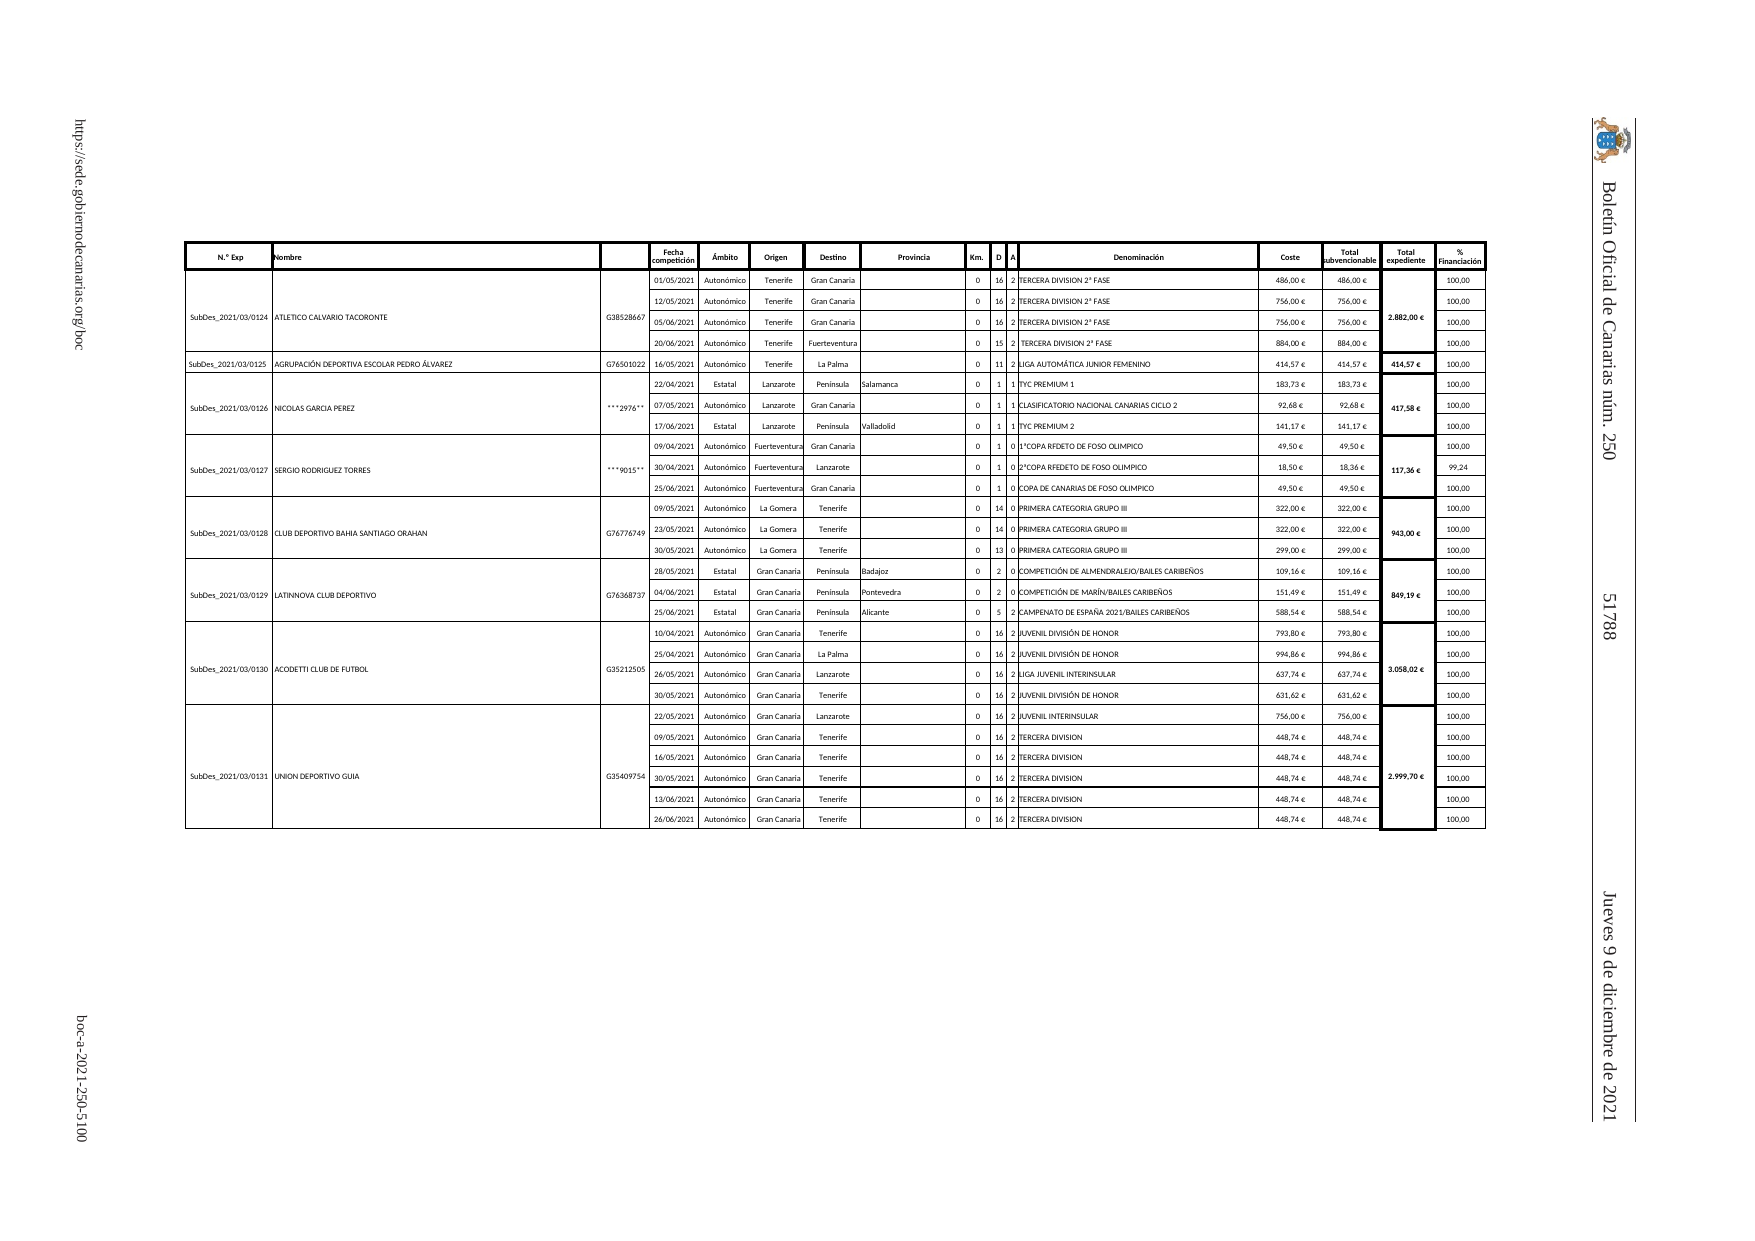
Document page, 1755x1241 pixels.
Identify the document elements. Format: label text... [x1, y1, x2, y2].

table_cell 99,24 [1437, 456, 1485, 475]
table_cell 16 [991, 808, 1006, 828]
text 51788 [1600, 593, 1621, 642]
table_cell 417,58 € [1383, 375, 1434, 434]
table_cell SubDes_2021/03/0130 [186, 622, 272, 703]
table_cell 22/05/2021 [650, 705, 698, 724]
table_cell 2.882,00 € [1383, 271, 1434, 351]
table_cell 0 [966, 352, 990, 372]
table_cell La Gomera [750, 497, 803, 517]
table_cell Gran Canaria [750, 559, 803, 579]
table_cell 151,49 € [1259, 580, 1322, 600]
table_cell Gran Canaria [750, 622, 803, 641]
table_cell 2 [1007, 788, 1018, 807]
table_cell 322,00 € [1259, 497, 1322, 517]
table_cell 141,17 € [1323, 414, 1379, 434]
table_cell 0 [966, 435, 990, 455]
table_cell Fuerteventura [804, 331, 860, 351]
table_cell 49,50 € [1323, 435, 1379, 455]
table_cell La Gomera [750, 518, 803, 538]
table_cell 16 [991, 746, 1006, 766]
table_cell 3.058,02 € [1383, 624, 1434, 703]
table_cell 13/06/2021 [650, 788, 698, 807]
table_cell COMPETICIÓN DE ALMENDRALEJO/BAILES CARIBEÑOS [1019, 559, 1258, 579]
table_cell Autonómico [699, 311, 749, 330]
table_cell 25/04/2021 [650, 642, 698, 662]
table_cell 2 [1007, 705, 1018, 724]
table_cell 100,00 [1437, 435, 1485, 455]
table_cell G76501022 [601, 352, 649, 372]
table_cell 18,50 € [1259, 456, 1322, 475]
table_cell Tenerife [804, 539, 860, 558]
text https://sede.gobiernodecanarias.org/boc [72, 119, 89, 352]
table_cell 322,00 € [1323, 497, 1379, 517]
table_cell 0 [966, 580, 990, 600]
table_cell LIGA JUVENIL INTERINSULAR [1019, 663, 1258, 683]
table_cell Autonómico [699, 435, 749, 455]
table_cell AGRUPACIÓN DEPORTIVA ESCOLAR PEDRO ÁLVAREZ [273, 352, 600, 372]
table_cell 0 [966, 497, 990, 517]
table_cell 322,00 € [1323, 518, 1379, 538]
table_cell 2 [1007, 746, 1018, 766]
table_header Destino [806, 244, 859, 268]
table_cell Autonómico [699, 808, 749, 828]
table_header D [992, 244, 1005, 268]
table_cell 756,00 € [1259, 705, 1322, 724]
table_cell Estatal [699, 559, 749, 579]
table_cell 0 [966, 767, 990, 786]
table_cell [861, 684, 965, 703]
table_cell Península [804, 559, 860, 579]
table_cell Fuerteventura [750, 476, 803, 496]
table_cell Autonómico [699, 725, 749, 745]
table_cell Lanzarote [804, 456, 860, 475]
table_cell 448,74 € [1323, 788, 1379, 807]
table_cell 0 [1007, 559, 1018, 579]
table_cell 994,86 € [1259, 642, 1322, 662]
table_cell 756,00 € [1259, 290, 1322, 309]
table_cell Autonómico [699, 767, 749, 786]
table_cell 01/05/2021 [650, 271, 698, 289]
table_cell 15 [991, 331, 1006, 351]
table_cell [861, 642, 965, 662]
table_cell 07/05/2021 [650, 394, 698, 413]
table_cell Fuerteventura [750, 456, 803, 475]
table_cell 448,74 € [1259, 725, 1322, 745]
table_cell 22/04/2021 [650, 373, 698, 392]
table_cell Autonómico [699, 746, 749, 766]
table_cell Gran Canaria [804, 394, 860, 413]
table_cell 16 [991, 725, 1006, 745]
table_cell 448,74 € [1259, 808, 1322, 828]
table_cell 25/06/2021 [650, 476, 698, 496]
table_cell 16 [991, 767, 1006, 786]
table_cell Autonómico [699, 394, 749, 413]
table_cell Tenerife [804, 788, 860, 807]
table_cell Autonómico [699, 456, 749, 475]
table_cell 100,00 [1437, 705, 1485, 724]
table_cell SubDes_2021/03/0126 [186, 373, 272, 434]
table_cell 1 [991, 476, 1006, 496]
table_cell CLUB DEPORTIVO BAHIA SANTIAGO ORAHAN [273, 497, 600, 558]
table_cell 2 [1007, 601, 1018, 621]
table_cell 100,00 [1437, 539, 1485, 558]
table_cell 0 [1007, 435, 1018, 455]
table_cell COMPETICIÓN DE MARÍN/BAILES CARIBEÑOS [1019, 580, 1258, 600]
table_cell 793,80 € [1259, 622, 1322, 641]
table_cell 49,50 € [1323, 476, 1379, 496]
table_cell 13 [991, 539, 1006, 558]
table_cell 100,00 [1437, 476, 1485, 496]
table_cell 0 [966, 373, 990, 392]
table_cell Alicante [861, 601, 965, 621]
table_cell 0 [966, 705, 990, 724]
table_cell 0 [966, 271, 990, 289]
table_cell G38528667 [601, 271, 649, 351]
table_cell [861, 663, 965, 683]
table_cell 0 [966, 290, 990, 309]
table_cell [861, 290, 965, 309]
table_cell 2 [1007, 311, 1018, 330]
table_cell 448,74 € [1259, 788, 1322, 807]
table_cell TERCERA DIVISION [1019, 808, 1258, 828]
table_cell 100,00 [1437, 290, 1485, 309]
table_cell Estatal [699, 373, 749, 392]
table_header Provincia [862, 244, 964, 268]
table_cell 28/05/2021 [650, 559, 698, 579]
table_cell Tenerife [804, 518, 860, 538]
table_header Total expediente [1383, 244, 1434, 268]
table_cell Tenerife [804, 497, 860, 517]
table_cell 2 [1007, 331, 1018, 351]
table_cell Lanzarote [750, 414, 803, 434]
table_cell 0 [1007, 518, 1018, 538]
table_cell Autonómico [699, 705, 749, 724]
table_cell [861, 539, 965, 558]
table_cell 100,00 [1437, 725, 1485, 745]
table_cell 2.999,70 € [1383, 707, 1434, 828]
text Jueves 9 de diciembre de 2021 [1600, 891, 1621, 1126]
table_cell Tenerife [804, 622, 860, 641]
table_cell 18,36 € [1323, 456, 1379, 475]
table_cell Autonómico [699, 788, 749, 807]
table_cell 100,00 [1437, 352, 1485, 372]
table_cell Estatal [699, 580, 749, 600]
table_cell TERCERA DIVISION [1019, 788, 1258, 807]
table_cell 0 [966, 601, 990, 621]
table_cell Autonómico [699, 271, 749, 289]
table_cell [861, 476, 965, 496]
table_cell 2 [1007, 290, 1018, 309]
table_cell JUVENIL INTERINSULAR [1019, 705, 1258, 724]
table_cell [861, 767, 965, 786]
table_cell 2 [991, 580, 1006, 600]
table_cell 1 [991, 456, 1006, 475]
table_cell SubDes_2021/03/0127 [186, 435, 272, 496]
table_cell Tenerife [804, 684, 860, 703]
table_header Coste [1260, 244, 1321, 268]
table_cell 20/06/2021 [650, 331, 698, 351]
table_cell 2 [1007, 271, 1018, 289]
table_cell 16 [991, 705, 1006, 724]
table_cell 16 [991, 311, 1006, 330]
table_cell [861, 456, 965, 475]
table_cell 92,68 € [1259, 394, 1322, 413]
table_cell 0 [966, 476, 990, 496]
table_cell G35409754 [601, 705, 649, 828]
table_cell 16 [991, 622, 1006, 641]
table_cell 16 [991, 788, 1006, 807]
table_cell [861, 352, 965, 372]
table_cell COPA DE CANARIAS DE FOSO OLIMPICO [1019, 476, 1258, 496]
table_cell 0 [966, 746, 990, 766]
table_cell TERCERA DIVISION 2ª FASE [1019, 331, 1258, 351]
table_cell Valladolid [861, 414, 965, 434]
table_cell SubDes_2021/03/0131 [186, 705, 272, 828]
table_cell [861, 497, 965, 517]
table_cell G35212505 [601, 622, 649, 703]
table_cell 793,80 € [1323, 622, 1379, 641]
table_cell Lanzarote [804, 663, 860, 683]
table_cell SubDes_2021/03/0129 [186, 559, 272, 621]
table_cell 448,74 € [1323, 746, 1379, 766]
table_cell G76368737 [601, 559, 649, 621]
table_cell 0 [966, 518, 990, 538]
table_cell [861, 705, 965, 724]
table_cell NICOLAS GARCIA PEREZ [273, 373, 600, 434]
table_cell CLASIFICATORIO NACIONAL CANARIAS CICLO 2 [1019, 394, 1258, 413]
table_cell Gran Canaria [750, 746, 803, 766]
table_cell 17/06/2021 [650, 414, 698, 434]
table_cell Autonómico [699, 684, 749, 703]
table_cell 0 [966, 642, 990, 662]
table_cell JUVENIL DIVISIÓN DE HONOR [1019, 642, 1258, 662]
table_cell 16 [991, 684, 1006, 703]
table_cell 849,19 € [1383, 561, 1434, 621]
table_cell Gran Canaria [750, 580, 803, 600]
table_cell TYC PREMIUM 1 [1019, 373, 1258, 392]
table_header N.º Exp [187, 244, 271, 268]
table_cell Autonómico [699, 352, 749, 372]
table_cell Península [804, 601, 860, 621]
table_cell 2ªCOPA RFEDETO DE FOSO OLIMPICO [1019, 456, 1258, 475]
table_cell 0 [966, 663, 990, 683]
table_cell TERCERA DIVISION [1019, 725, 1258, 745]
table_cell 884,00 € [1323, 331, 1379, 351]
table_cell G76776749 [601, 497, 649, 558]
table_cell Tenerife [750, 331, 803, 351]
table_cell [861, 311, 965, 330]
table_header Ámbito [700, 244, 748, 268]
table_cell Autonómico [699, 539, 749, 558]
table_cell 09/05/2021 [650, 725, 698, 745]
table_cell 322,00 € [1259, 518, 1322, 538]
table_cell 2 [1007, 725, 1018, 745]
table_cell 100,00 [1437, 331, 1485, 351]
table_cell 100,00 [1437, 271, 1485, 289]
table_cell 100,00 [1437, 373, 1485, 392]
table_cell 100,00 [1437, 767, 1485, 786]
table_cell 486,00 € [1259, 271, 1322, 289]
table_cell 26/05/2021 [650, 663, 698, 683]
table_cell SubDes_2021/03/0128 [186, 497, 272, 558]
table_cell Lanzarote [750, 373, 803, 392]
text Boletín Oficial de Canarias núm. 250 [1599, 181, 1621, 464]
table_cell TERCERA DIVISION 2ª FASE [1019, 311, 1258, 330]
table_cell 100,00 [1437, 808, 1485, 828]
table_cell Autonómico [699, 331, 749, 351]
table_cell Autonómico [699, 622, 749, 641]
table_cell Gran Canaria [804, 476, 860, 496]
table_cell 756,00 € [1259, 311, 1322, 330]
table_cell LATINNOVA CLUB DEPORTIVO [273, 559, 600, 621]
table_cell 100,00 [1437, 622, 1485, 641]
table_cell Península [804, 414, 860, 434]
table_cell 100,00 [1437, 746, 1485, 766]
table_cell 637,74 € [1323, 663, 1379, 683]
table_cell 100,00 [1437, 601, 1485, 621]
table_cell Gran Canaria [750, 705, 803, 724]
table_cell [861, 746, 965, 766]
table_cell Gran Canaria [750, 725, 803, 745]
table_header % Financiación [1437, 244, 1484, 268]
table_cell 26/06/2021 [650, 808, 698, 828]
table_cell ATLETICO CALVARIO TACORONTE [273, 271, 600, 351]
table_cell JUVENIL DIVISIÓN DE HONOR [1019, 622, 1258, 641]
table_cell [861, 788, 965, 807]
table_cell Lanzarote [804, 705, 860, 724]
table_cell 04/06/2021 [650, 580, 698, 600]
table_cell 05/06/2021 [650, 311, 698, 330]
table_cell Península [804, 373, 860, 392]
table_cell 0 [966, 394, 990, 413]
table_cell ***2976** [601, 373, 649, 434]
table_cell 141,17 € [1259, 414, 1322, 434]
table_cell 2 [1007, 767, 1018, 786]
table_cell Autonómico [699, 663, 749, 683]
table_cell SubDes_2021/03/0125 [186, 352, 272, 372]
table_cell 09/05/2021 [650, 497, 698, 517]
table_cell 30/05/2021 [650, 684, 698, 703]
table_cell 1 [991, 414, 1006, 434]
table_cell 151,49 € [1323, 580, 1379, 600]
table_cell 30/05/2021 [650, 767, 698, 786]
table_cell Badajoz [861, 559, 965, 579]
table_cell 0 [1007, 497, 1018, 517]
table_cell 414,57 € [1259, 352, 1322, 372]
table_cell 183,73 € [1259, 373, 1322, 392]
table_cell [861, 725, 965, 745]
text boc-a-2021-250-5100 [74, 1016, 91, 1146]
table_cell 756,00 € [1323, 311, 1379, 330]
table_cell 1 [1007, 394, 1018, 413]
table_cell 756,00 € [1323, 290, 1379, 309]
table_cell 100,00 [1437, 311, 1485, 330]
table_cell 448,74 € [1323, 808, 1379, 828]
table_cell 588,54 € [1259, 601, 1322, 621]
table_cell 11 [991, 352, 1006, 372]
table_cell 0 [966, 456, 990, 475]
table_cell Tenerife [750, 311, 803, 330]
table_header Fecha competición [651, 244, 697, 268]
table_cell Gran Canaria [804, 271, 860, 289]
table_cell Estatal [699, 414, 749, 434]
table_cell 100,00 [1437, 580, 1485, 600]
table_cell [861, 518, 965, 538]
table_cell Autonómico [699, 642, 749, 662]
table_cell 1 [1007, 373, 1018, 392]
table_cell 14 [991, 497, 1006, 517]
table_cell 448,74 € [1259, 767, 1322, 786]
table_cell JUVENIL DIVISIÓN DE HONOR [1019, 684, 1258, 703]
table_cell TYC PREMIUM 2 [1019, 414, 1258, 434]
table_cell La Palma [804, 642, 860, 662]
table_cell 30/05/2021 [650, 539, 698, 558]
table_cell Estatal [699, 601, 749, 621]
table_cell 2 [1007, 352, 1018, 372]
table_cell 0 [966, 539, 990, 558]
table_cell 2 [1007, 684, 1018, 703]
table_cell 14 [991, 518, 1006, 538]
table_cell 414,57 € [1383, 354, 1434, 372]
table_cell 49,50 € [1259, 435, 1322, 455]
table_cell 49,50 € [1259, 476, 1322, 496]
table_cell PRIMERA CATEGORIA GRUPO III [1019, 518, 1258, 538]
table_cell 16 [991, 290, 1006, 309]
table_cell 25/06/2021 [650, 601, 698, 621]
table_cell 448,74 € [1323, 767, 1379, 786]
table_cell 1 [991, 394, 1006, 413]
table_cell 16 [991, 663, 1006, 683]
table_cell 486,00 € [1323, 271, 1379, 289]
table_cell 637,74 € [1259, 663, 1322, 683]
table_cell Lanzarote [750, 394, 803, 413]
table_cell 23/05/2021 [650, 518, 698, 538]
table_cell 16/05/2021 [650, 746, 698, 766]
table_cell 10/04/2021 [650, 622, 698, 641]
table_cell Autonómico [699, 476, 749, 496]
table_cell 414,57 € [1323, 352, 1379, 372]
table_cell Tenerife [804, 746, 860, 766]
table_cell TERCERA DIVISION 2ª FASE [1019, 290, 1258, 309]
table_cell 100,00 [1437, 518, 1485, 538]
table_cell 0 [966, 808, 990, 828]
table_cell 09/04/2021 [650, 435, 698, 455]
table_cell PRIMERA CATEGORIA GRUPO III [1019, 539, 1258, 558]
table_cell 994,86 € [1323, 642, 1379, 662]
table_cell Autonómico [699, 290, 749, 309]
table_cell 299,00 € [1259, 539, 1322, 558]
table_cell 0 [1007, 539, 1018, 558]
table_cell 2 [1007, 808, 1018, 828]
table_cell Gran Canaria [750, 601, 803, 621]
table_cell 0 [966, 414, 990, 434]
table_cell 631,62 € [1323, 684, 1379, 703]
table_cell 1ªCOPA RFDETO DE FOSO OLIMPICO [1019, 435, 1258, 455]
table_cell 884,00 € [1259, 331, 1322, 351]
table_cell ***9015** [601, 435, 649, 496]
table_cell 1 [991, 373, 1006, 392]
table_cell Tenerife [804, 725, 860, 745]
table_cell 100,00 [1437, 559, 1485, 579]
table_cell Tenerife [750, 271, 803, 289]
table_cell 588,54 € [1323, 601, 1379, 621]
table_header A [1008, 244, 1017, 268]
table_cell 1 [991, 435, 1006, 455]
table_cell Gran Canaria [750, 767, 803, 786]
table_header Denominación [1020, 244, 1257, 268]
table_cell 631,62 € [1259, 684, 1322, 703]
table_cell 1 [1007, 414, 1018, 434]
table_cell Gran Canaria [750, 642, 803, 662]
table_cell 5 [991, 601, 1006, 621]
table_cell 12/05/2021 [650, 290, 698, 309]
table_cell 448,74 € [1323, 725, 1379, 745]
table_cell 0 [966, 622, 990, 641]
table_cell 0 [1007, 580, 1018, 600]
table_cell 100,00 [1437, 684, 1485, 703]
table_cell 100,00 [1437, 394, 1485, 413]
table_cell 0 [966, 788, 990, 807]
table_cell TERCERA DIVISION 2ª FASE [1019, 271, 1258, 289]
table_cell 0 [1007, 476, 1018, 496]
table_cell Tenerife [804, 767, 860, 786]
table_cell 2 [1007, 642, 1018, 662]
table_cell [861, 331, 965, 351]
table_header Nombre [274, 244, 599, 268]
table_cell 0 [1007, 456, 1018, 475]
table_cell Gran Canaria [804, 311, 860, 330]
table_cell 100,00 [1437, 788, 1485, 807]
table_cell [861, 622, 965, 641]
table_cell 117,36 € [1383, 437, 1434, 496]
table_header [602, 244, 648, 268]
table_cell 943,00 € [1383, 499, 1434, 558]
table_cell 0 [966, 559, 990, 579]
table_cell [861, 394, 965, 413]
table_cell Gran Canaria [750, 684, 803, 703]
table_cell Pontevedra [861, 580, 965, 600]
table_cell [861, 808, 965, 828]
table_cell Gran Canaria [750, 663, 803, 683]
table_cell TERCERA DIVISION [1019, 746, 1258, 766]
table_cell 0 [966, 725, 990, 745]
table_cell Gran Canaria [804, 290, 860, 309]
table_cell 448,74 € [1259, 746, 1322, 766]
table_cell 100,00 [1437, 414, 1485, 434]
table_cell UNION DEPORTIVO GUIA [273, 705, 600, 828]
table_cell Gran Canaria [804, 435, 860, 455]
table_header Total subvencionable [1324, 244, 1379, 268]
table_cell La Palma [804, 352, 860, 372]
table_cell 109,16 € [1259, 559, 1322, 579]
table_cell Tenerife [804, 808, 860, 828]
table_cell 756,00 € [1323, 705, 1379, 724]
table_cell La Gomera [750, 539, 803, 558]
table_cell [861, 271, 965, 289]
table_cell LIGA AUTOMÁTICA JUNIOR FEMENINO [1019, 352, 1258, 372]
table_cell Autonómico [699, 518, 749, 538]
table_cell SubDes_2021/03/0124 [186, 271, 272, 351]
table_cell [861, 435, 965, 455]
table_cell Fuerteventura [750, 435, 803, 455]
table_cell 16 [991, 271, 1006, 289]
table_cell 2 [1007, 622, 1018, 641]
table_cell ACODETTI CLUB DE FUTBOL [273, 622, 600, 703]
table_cell Tenerife [750, 352, 803, 372]
table_cell 100,00 [1437, 663, 1485, 683]
table_cell Gran Canaria [750, 808, 803, 828]
table_cell SERGIO RODRIGUEZ TORRES [273, 435, 600, 496]
table_cell 299,00 € [1323, 539, 1379, 558]
table_cell 183,73 € [1323, 373, 1379, 392]
table_cell 2 [1007, 663, 1018, 683]
table_cell 109,16 € [1323, 559, 1379, 579]
table_cell Gran Canaria [750, 788, 803, 807]
table_cell 100,00 [1437, 497, 1485, 517]
table_cell Salamanca [861, 373, 965, 392]
table_header Km. [967, 244, 989, 268]
table_cell Península [804, 580, 860, 600]
table_cell CAMPENATO DE ESPAÑA 2021/BAILES CARIBEÑOS [1019, 601, 1258, 621]
table_cell 16/05/2021 [650, 352, 698, 372]
table_cell TERCERA DIVISION [1019, 767, 1258, 786]
table_cell 16 [991, 642, 1006, 662]
table_cell 100,00 [1437, 642, 1485, 662]
table_cell 0 [966, 684, 990, 703]
table_cell 30/04/2021 [650, 456, 698, 475]
table_cell PRIMERA CATEGORIA GRUPO III [1019, 497, 1258, 517]
table_cell Autonómico [699, 497, 749, 517]
table_cell Tenerife [750, 290, 803, 309]
table_cell 0 [966, 331, 990, 351]
table_cell 92,68 € [1323, 394, 1379, 413]
table_cell 2 [991, 559, 1006, 579]
table_header Origen [751, 244, 802, 268]
table_cell 0 [966, 311, 990, 330]
